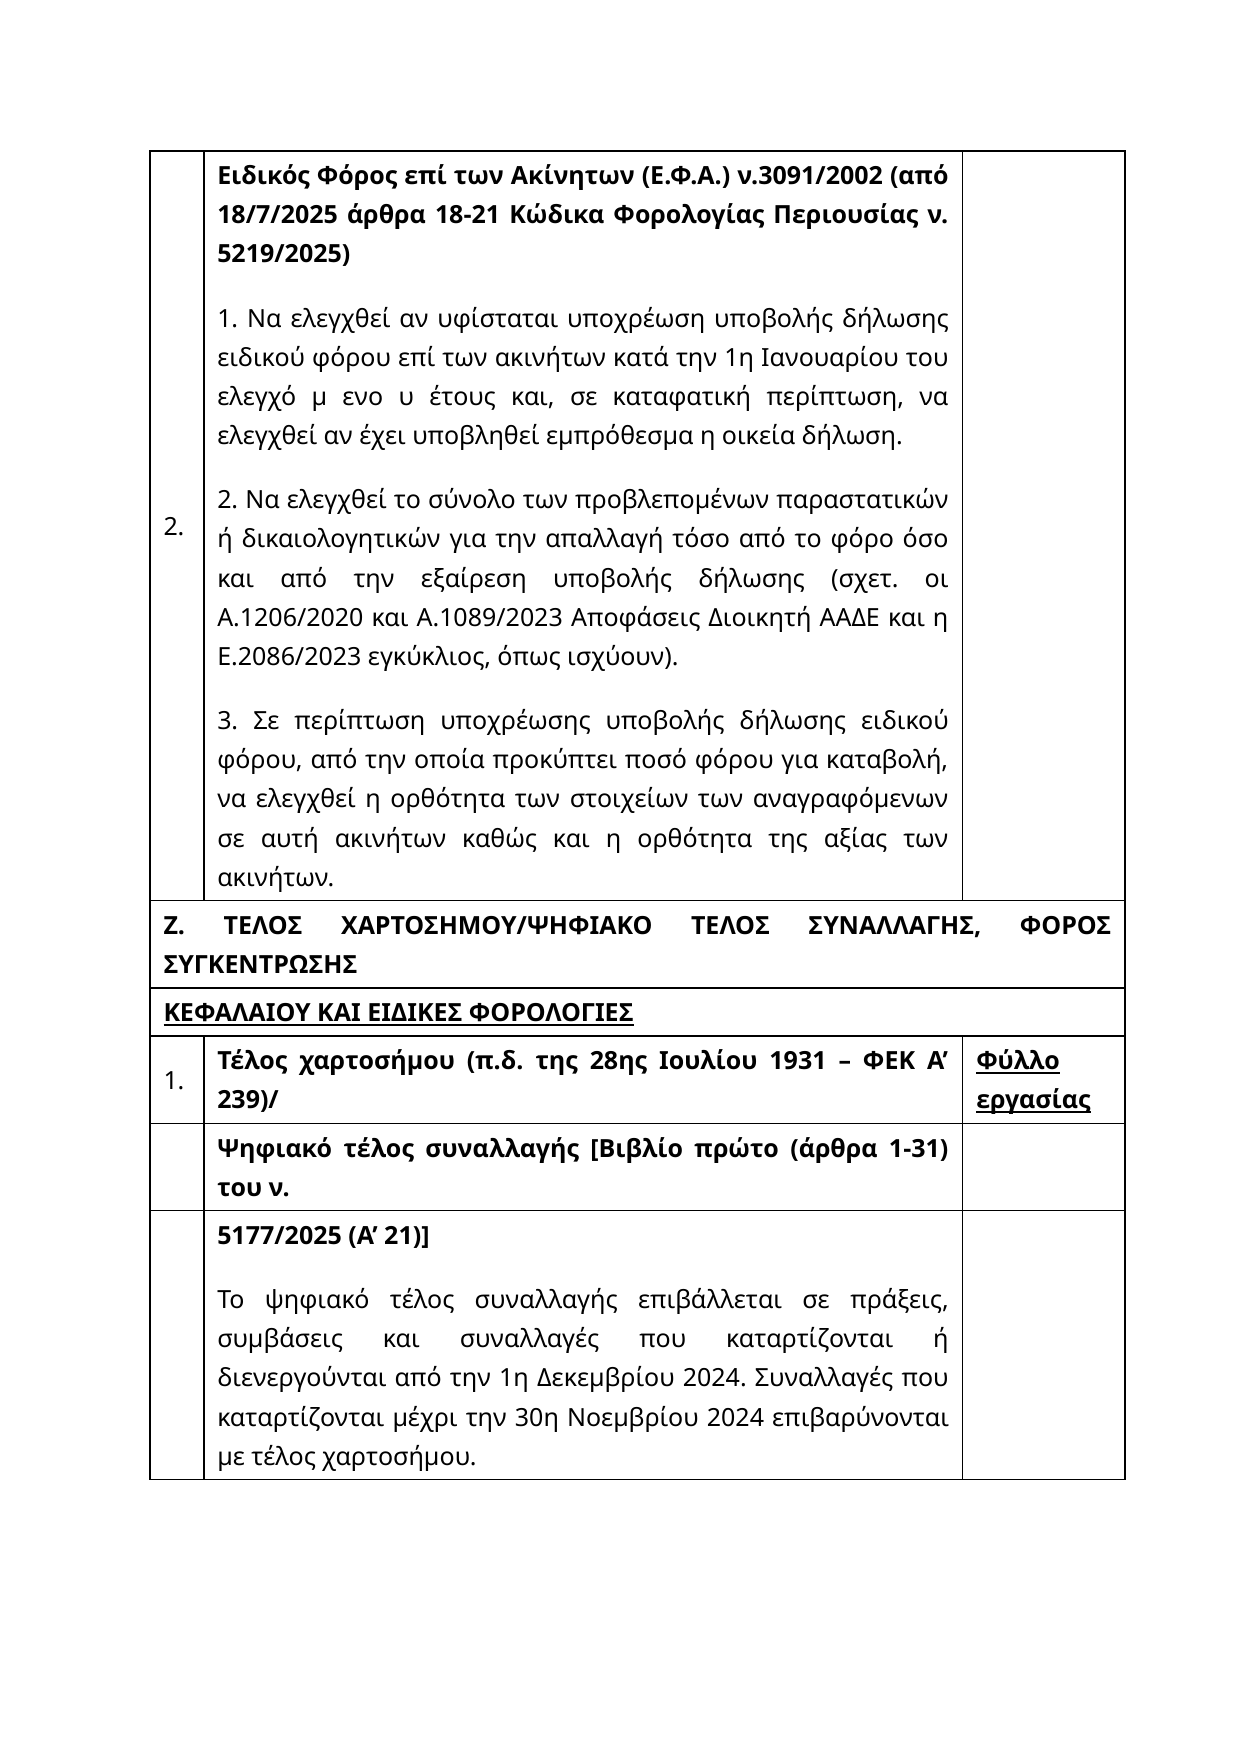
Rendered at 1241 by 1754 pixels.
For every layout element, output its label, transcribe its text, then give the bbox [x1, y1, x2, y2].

table_cell Ειδικός Φόρος επί των Ακίνητων (Ε.Φ.Α.) ν.3091/2002 (από 18/7/2025 άρθρα 18-21 Κώδικα Φορολογίας Περιουσίας ν. 5219/2025) 1. Να ελεγχθεί αν υφίσταται υποχρέωση υποβολής δήλωσης ειδικού φόρου επί των ακινήτων κατά την 1η Ιανουαρίου του ελεγχό μ ενο υ έτους και, σε καταφατική περίπτωση, να ελεγχθεί αν έχει υποβληθεί εμπρόθεσμα η οικεία δήλωση. 2. Να ελεγχθεί το σύνολο των προβλεπομένων παραστατικών ή δικαιολογητικών για την απαλλαγή τόσο από το φόρο όσο και από την εξαίρεση υποβολής δήλωσης (σχετ. οι Α.1206/2020 και Α.1089/2023 Αποφάσεις Διοικητή ΑΑΔΕ και η Ε.2086/2023 εγκύκλιος, όπως ισχύουν). 3. Σε περίπτωση υποχρέωσης υποβολής δήλωσης ειδικού φόρου, από την οποία προκύπτει ποσό φόρου για καταβολή, να ελεγχθεί η ορθότητα των στοιχείων των αναγραφόμενων σε αυτή ακινήτων καθώς και η ορθότητα της αξίας των ακινήτων. [205, 152, 962, 900]
table_cell Τέλος χαρτοσήμου (π.δ. της 28ης Ιουλίου 1931 – ΦΕΚ Α’ 239)/ [205, 1037, 962, 1122]
table_cell ΚΕΦΑΛΑΙΟΥ ΚΑΙ ΕΙΔΙΚΕΣ ΦΟΡΟΛΟΓΙΕΣ [151, 989, 1124, 1035]
table_cell Ζ. ΤΕΛΟΣ ΧΑΡΤΟΣΗΜΟΥ/ΨΗΦΙΑΚΟ ΤΕΛΟΣ ΣΥΝΑΛΛΑΓΗΣ, ΦΟΡΟΣ ΣΥΓΚΕΝΤΡΩΣΗΣ [151, 901, 1124, 987]
table_cell [963, 1211, 1124, 1479]
table_cell Ψηφιακό τέλος συναλλαγής [Βιβλίο πρώτο (άρθρα 1-31) του ν. [205, 1124, 962, 1210]
table_cell [963, 152, 1124, 900]
table_cell 1. [151, 1037, 203, 1122]
table_cell 2. [151, 152, 203, 900]
table_cell Φύλλο εργασίας [963, 1037, 1124, 1122]
table_cell 5177/2025 (Α’ 21)] Το ψηφιακό τέλος συναλλαγής επιβάλλεται σε πράξεις, συμβάσεις και συναλλαγές που καταρτίζονται ή διενεργούνται από την 1η Δεκεμβρίου 2024. Συναλλαγές που καταρτίζονται μέχρι την 30η Νοεμβρίου 2024 επιβαρύνονται με τέλος χαρτοσήμου. [205, 1211, 962, 1479]
table_cell [963, 1124, 1124, 1210]
table_cell [151, 1211, 203, 1479]
table_cell [151, 1124, 203, 1210]
